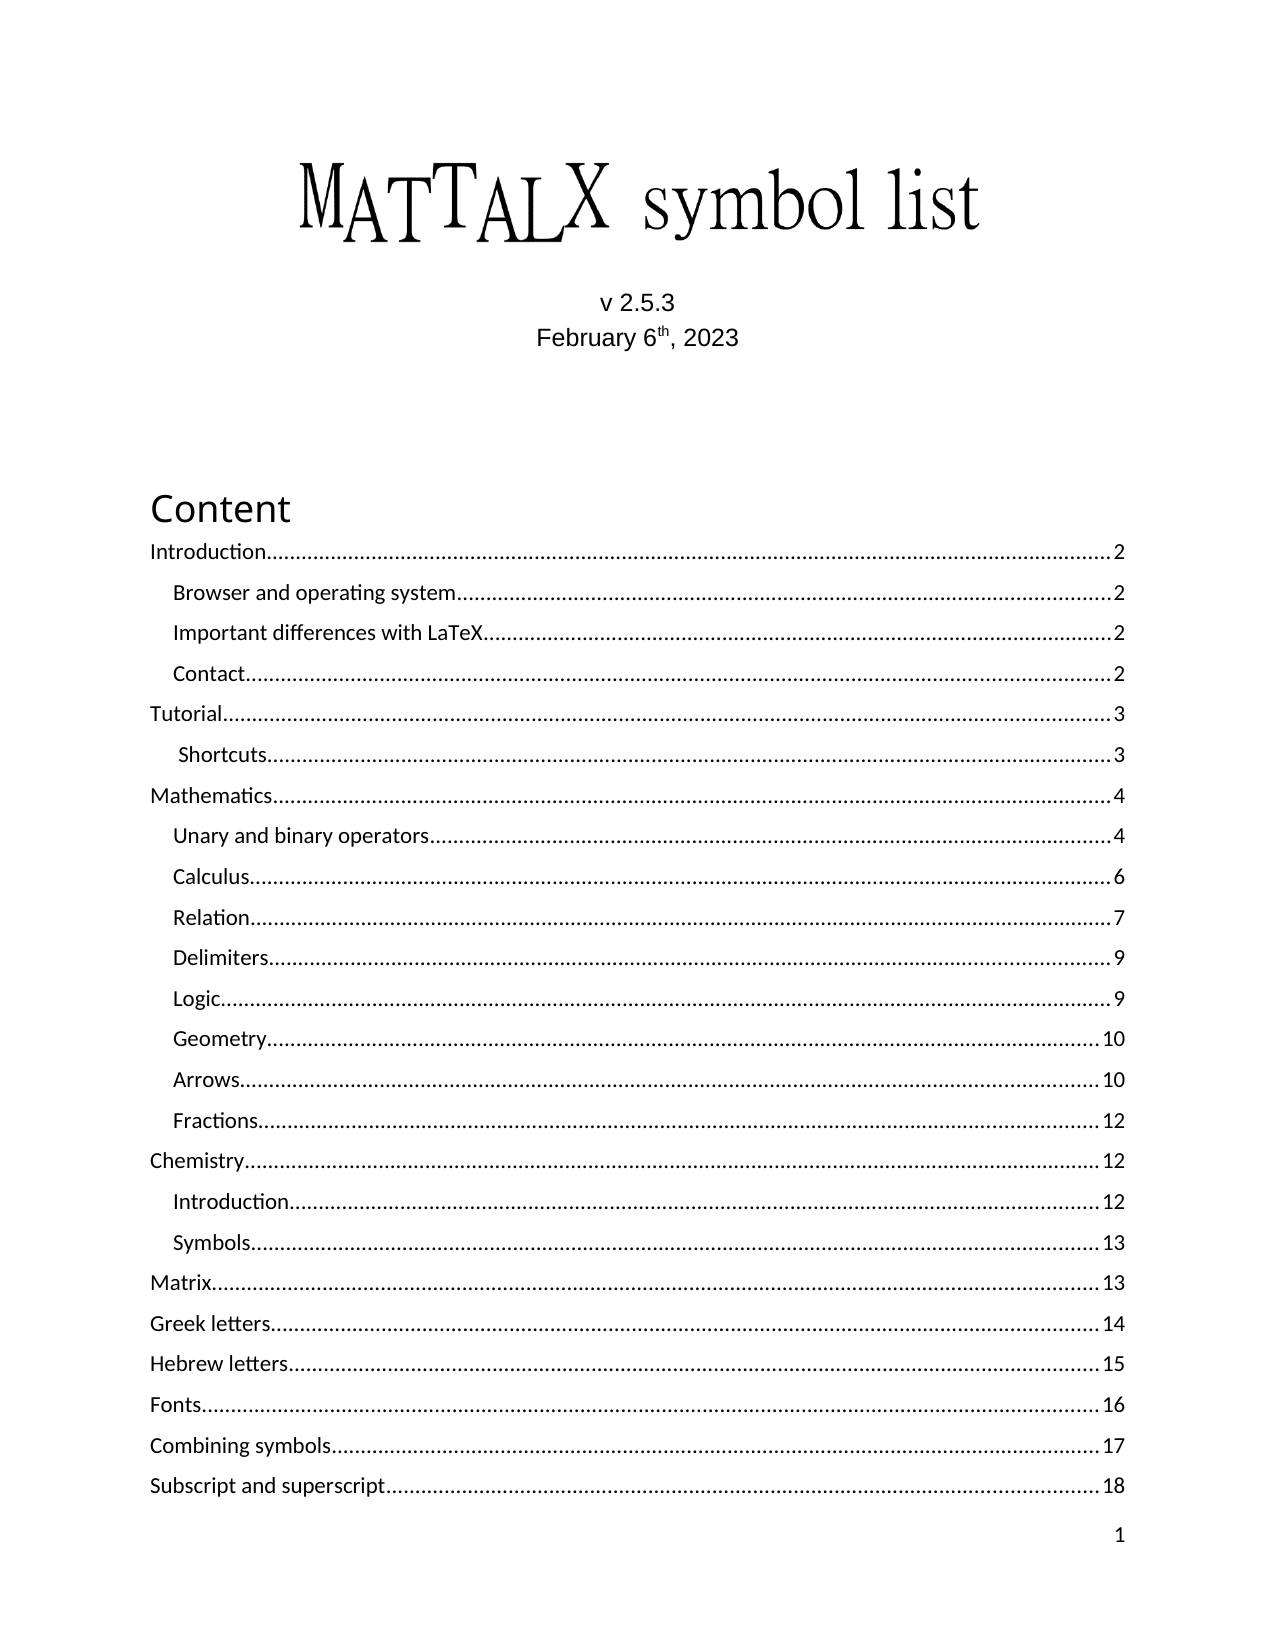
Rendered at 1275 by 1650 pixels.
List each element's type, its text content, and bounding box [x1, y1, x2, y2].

text Unary and binary operators 4 [173, 821, 1125, 849]
text Fonts 16 [150, 1390, 1125, 1418]
text Shortcuts 3 [173, 740, 1125, 768]
text Browser and operating system 2 [173, 578, 1125, 606]
text v 2.5.3 [150, 259, 1125, 317]
text Subscript and superscript 18 [150, 1471, 1125, 1499]
text Introduction 2 [150, 537, 1125, 565]
text February 6th, 2023 [150, 323, 1125, 352]
text Important differences with LaTeX 2 [173, 618, 1125, 646]
text Tutorial 3 [150, 699, 1125, 728]
text Introduction 12 [173, 1187, 1125, 1215]
text Relation 7 [173, 903, 1125, 931]
text Chemistry 12 [150, 1146, 1125, 1174]
text Arrows 10 [173, 1065, 1125, 1093]
text Symbols 13 [173, 1228, 1125, 1256]
text Fractions 12 [173, 1106, 1125, 1134]
text Delimiters 9 [173, 943, 1125, 971]
text Hebrew letters 15 [150, 1349, 1125, 1378]
text Logic 9 [173, 984, 1125, 1012]
picture [281, 150, 994, 254]
subtitle Content [150, 482, 1125, 533]
text Combining symbols 17 [150, 1431, 1125, 1459]
text Matrix 13 [150, 1268, 1125, 1296]
text Calculus 6 [173, 862, 1125, 890]
text Mathematics 4 [150, 781, 1125, 809]
text Greek letters 14 [150, 1309, 1125, 1337]
text Contact 2 [173, 659, 1125, 687]
text Geometry 10 [173, 1024, 1125, 1053]
